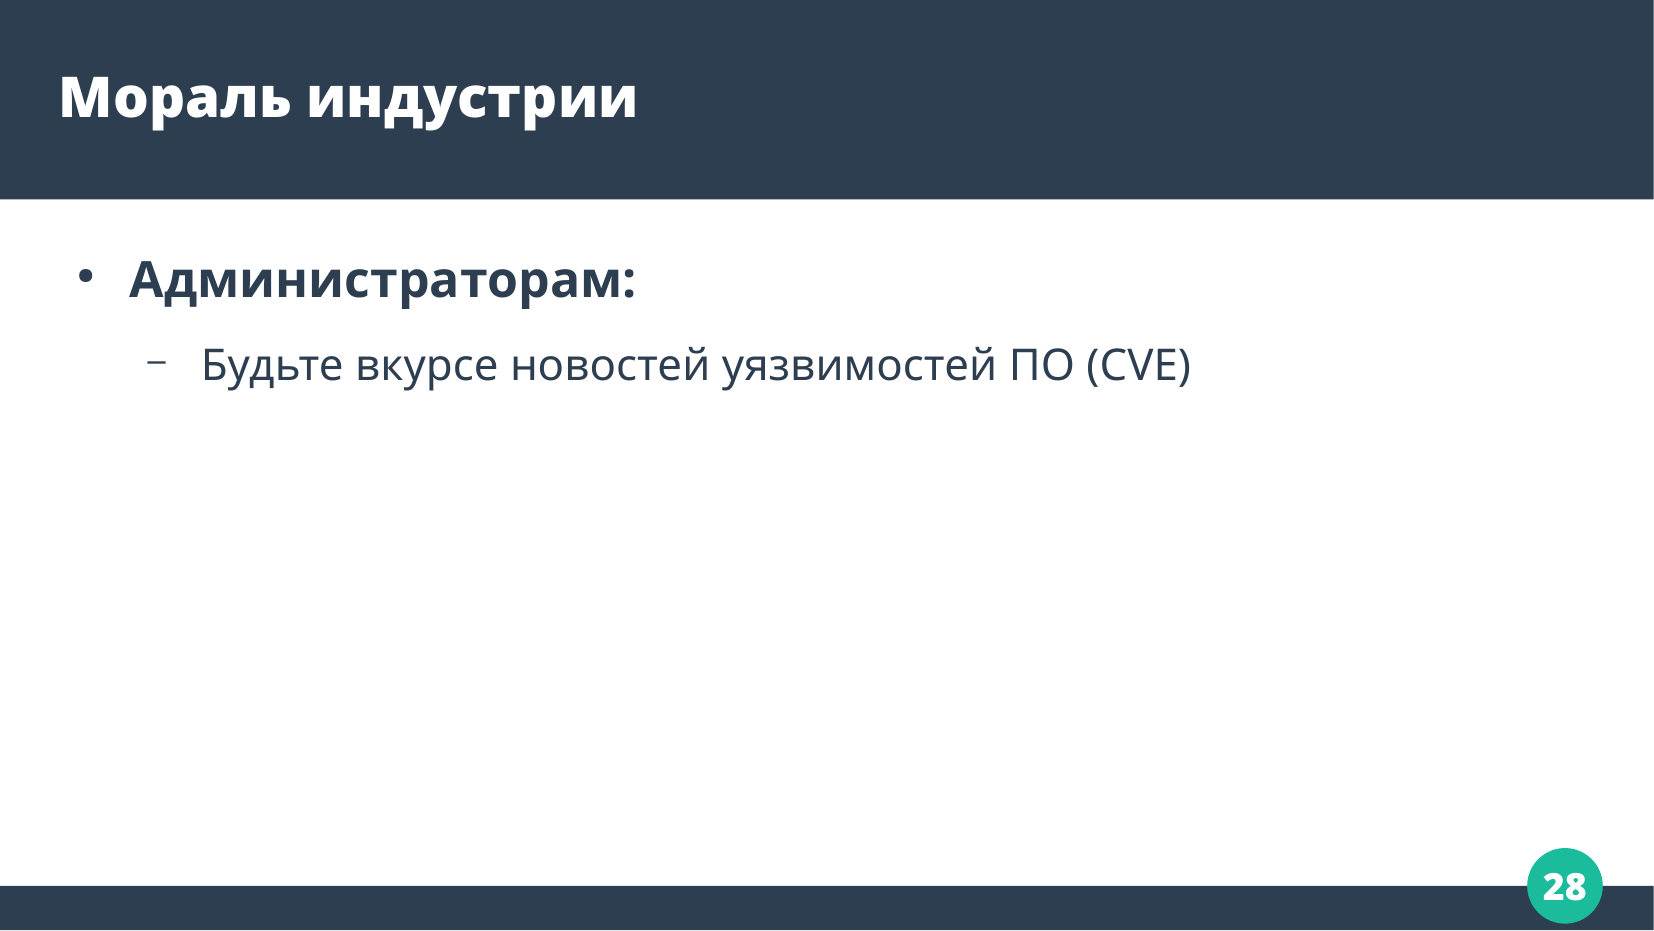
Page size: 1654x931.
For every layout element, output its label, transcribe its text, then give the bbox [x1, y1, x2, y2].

title Мораль индустрии [59, 37, 1595, 155]
list Администраторам: Будьте вкурсе новостей уязвимостей ПО (CVE) [59, 243, 1595, 864]
